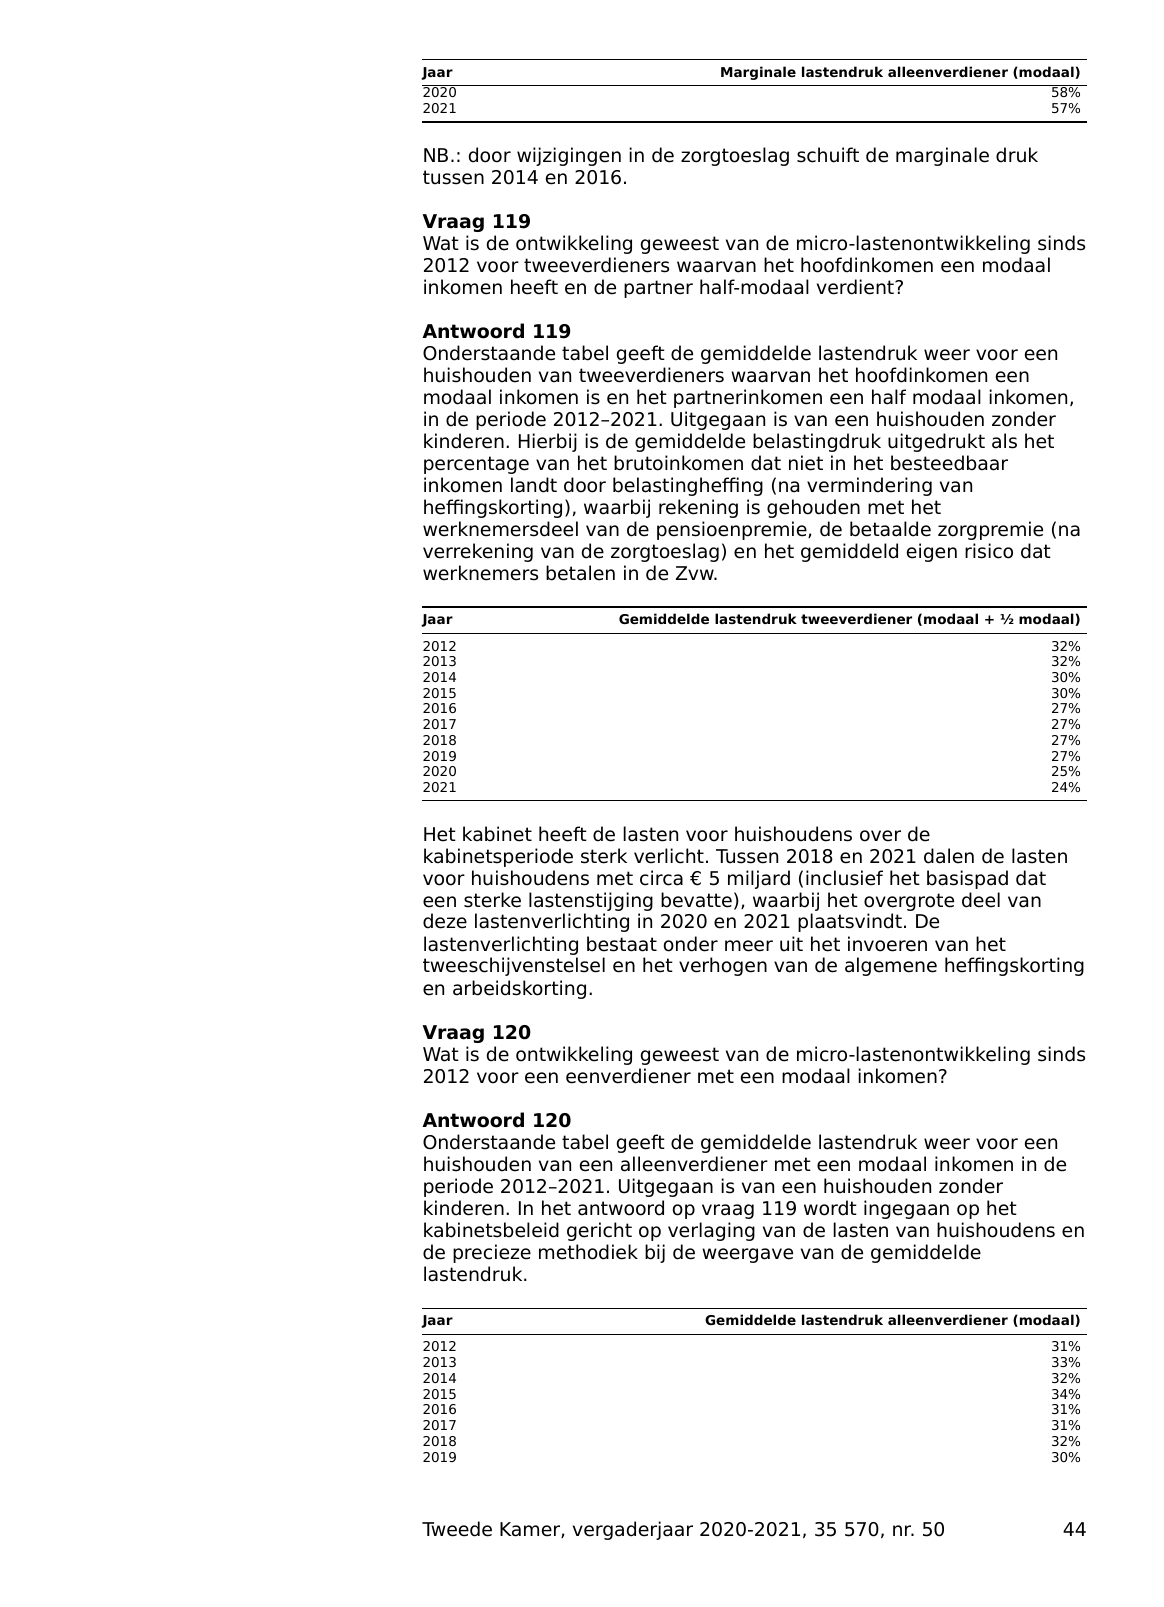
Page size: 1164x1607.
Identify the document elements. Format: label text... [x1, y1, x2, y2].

table_cell 2020 [422, 86, 496, 101]
text Onderstaande tabel geeft de gemiddelde lastendruk weer voor een huishouden van een alleenverdiener met een modaal inkomen in de periode 2012–2021. Uitgegaan is van een huishouden zonder kinderen. In het antwoord op vraag 119 wordt ingegaan op het kabinetsbeleid gericht op verlaging van de lasten van huishoudens en de precieze methodiek bij de weergave van de gemiddelde lastendruk. [422, 1132, 1087, 1286]
table_cell 2012 [422, 634, 496, 654]
table_cell 32% [496, 1371, 1087, 1386]
table_header Jaar [422, 608, 496, 633]
table_header Gemiddelde lastendruk alleenverdiener (modaal) [496, 1309, 1087, 1333]
text Vraag 120 [422, 1022, 1087, 1043]
table_cell 2016 [422, 1402, 496, 1418]
table_cell 2014 [422, 670, 496, 686]
table_cell 2013 [422, 1355, 496, 1371]
table_cell 34% [496, 1386, 1087, 1402]
text Onderstaande tabel geeft de gemiddelde lastendruk weer voor een huishouden van tweeverdieners waarvan het hoofdinkomen een modaal inkomen is en het partnerinkomen een half modaal inkomen, in de periode 2012–2021. Uitgegaan is van een huishouden zonder kinderen. Hierbij is de gemiddelde belastingdruk uitgedrukt als het percentage van het brutoinkomen dat niet in het besteedbaar inkomen landt door belastingheffing (na vermindering van heffingskorting), waarbij rekening is gehouden met het werknemersdeel van de pensioenpremie, de betaalde zorgpremie (na verrekening van de zorgtoeslag) en het gemiddeld eigen risico dat werknemers betalen in de Zvw. [422, 343, 1087, 584]
table_cell 2017 [422, 1418, 496, 1434]
table_cell 33% [496, 1355, 1087, 1371]
table_cell 2019 [422, 1449, 496, 1465]
table_cell 2018 [422, 733, 496, 748]
table_cell 25% [496, 764, 1087, 780]
table_cell 32% [496, 634, 1087, 654]
table_cell 2021 [422, 101, 496, 121]
table_cell 2012 [422, 1335, 496, 1355]
table_cell 27% [496, 749, 1087, 764]
text Antwoord 120 [422, 1110, 1087, 1132]
text Vraag 119 [422, 211, 1087, 233]
table_cell 24% [496, 780, 1087, 800]
text Antwoord 119 [422, 321, 1087, 343]
table_cell 57% [496, 101, 1087, 121]
table_cell 2016 [422, 701, 496, 717]
table_cell 27% [496, 733, 1087, 748]
table_cell 2018 [422, 1434, 496, 1449]
table_cell 2019 [422, 749, 496, 764]
table_cell 2021 [422, 780, 496, 800]
table_cell 30% [496, 670, 1087, 686]
table_cell 2015 [422, 686, 496, 701]
table_cell 31% [496, 1418, 1087, 1434]
table_cell 31% [496, 1335, 1087, 1355]
table_header Gemiddelde lastendruk tweeverdiener (modaal + ½ modaal) [496, 608, 1087, 633]
table_cell 58% [496, 86, 1087, 101]
table_cell 2015 [422, 1386, 496, 1402]
table_cell 32% [496, 654, 1087, 670]
table_cell 30% [496, 686, 1087, 701]
table_cell 31% [496, 1402, 1087, 1418]
table_cell 30% [496, 1449, 1087, 1465]
table_cell 2013 [422, 654, 496, 670]
table_cell 27% [496, 717, 1087, 733]
text Wat is de ontwikkeling geweest van de micro-lastenontwikkeling sinds 2012 voor tweeverdieners waarvan het hoofdinkomen een modaal inkomen heeft en de partner half-modaal verdient? [422, 233, 1087, 299]
text Wat is de ontwikkeling geweest van de micro-lastenontwikkeling sinds 2012 voor een eenverdiener met een modaal inkomen? [422, 1043, 1087, 1087]
text Het kabinet heeft de lasten voor huishoudens over de kabinetsperiode sterk verlicht. Tussen 2018 en 2021 dalen de lasten voor huishoudens met circa € 5 miljard (inclusief het basispad dat een sterke lastenstijging bevatte), waarbij het overgrote deel van deze lastenverlichting in 2020 en 2021 plaatsvindt. De lastenverlichting bestaat onder meer uit het invoeren van het tweeschijvenstelsel en het verhogen van de algemene heffingskorting en arbeidskorting. [422, 823, 1087, 999]
table_cell 32% [496, 1434, 1087, 1449]
table_cell 2020 [422, 764, 496, 780]
text NB.: door wijzigingen in de zorgtoeslag schuift de marginale druk tussen 2014 en 2016. [422, 144, 1087, 188]
table_cell 27% [496, 701, 1087, 717]
table_header Jaar [422, 1309, 496, 1333]
table_header Jaar [422, 60, 496, 85]
table_cell 2017 [422, 717, 496, 733]
table_header Marginale lastendruk alleenverdiener (modaal) [496, 60, 1087, 85]
table_cell 2014 [422, 1371, 496, 1386]
